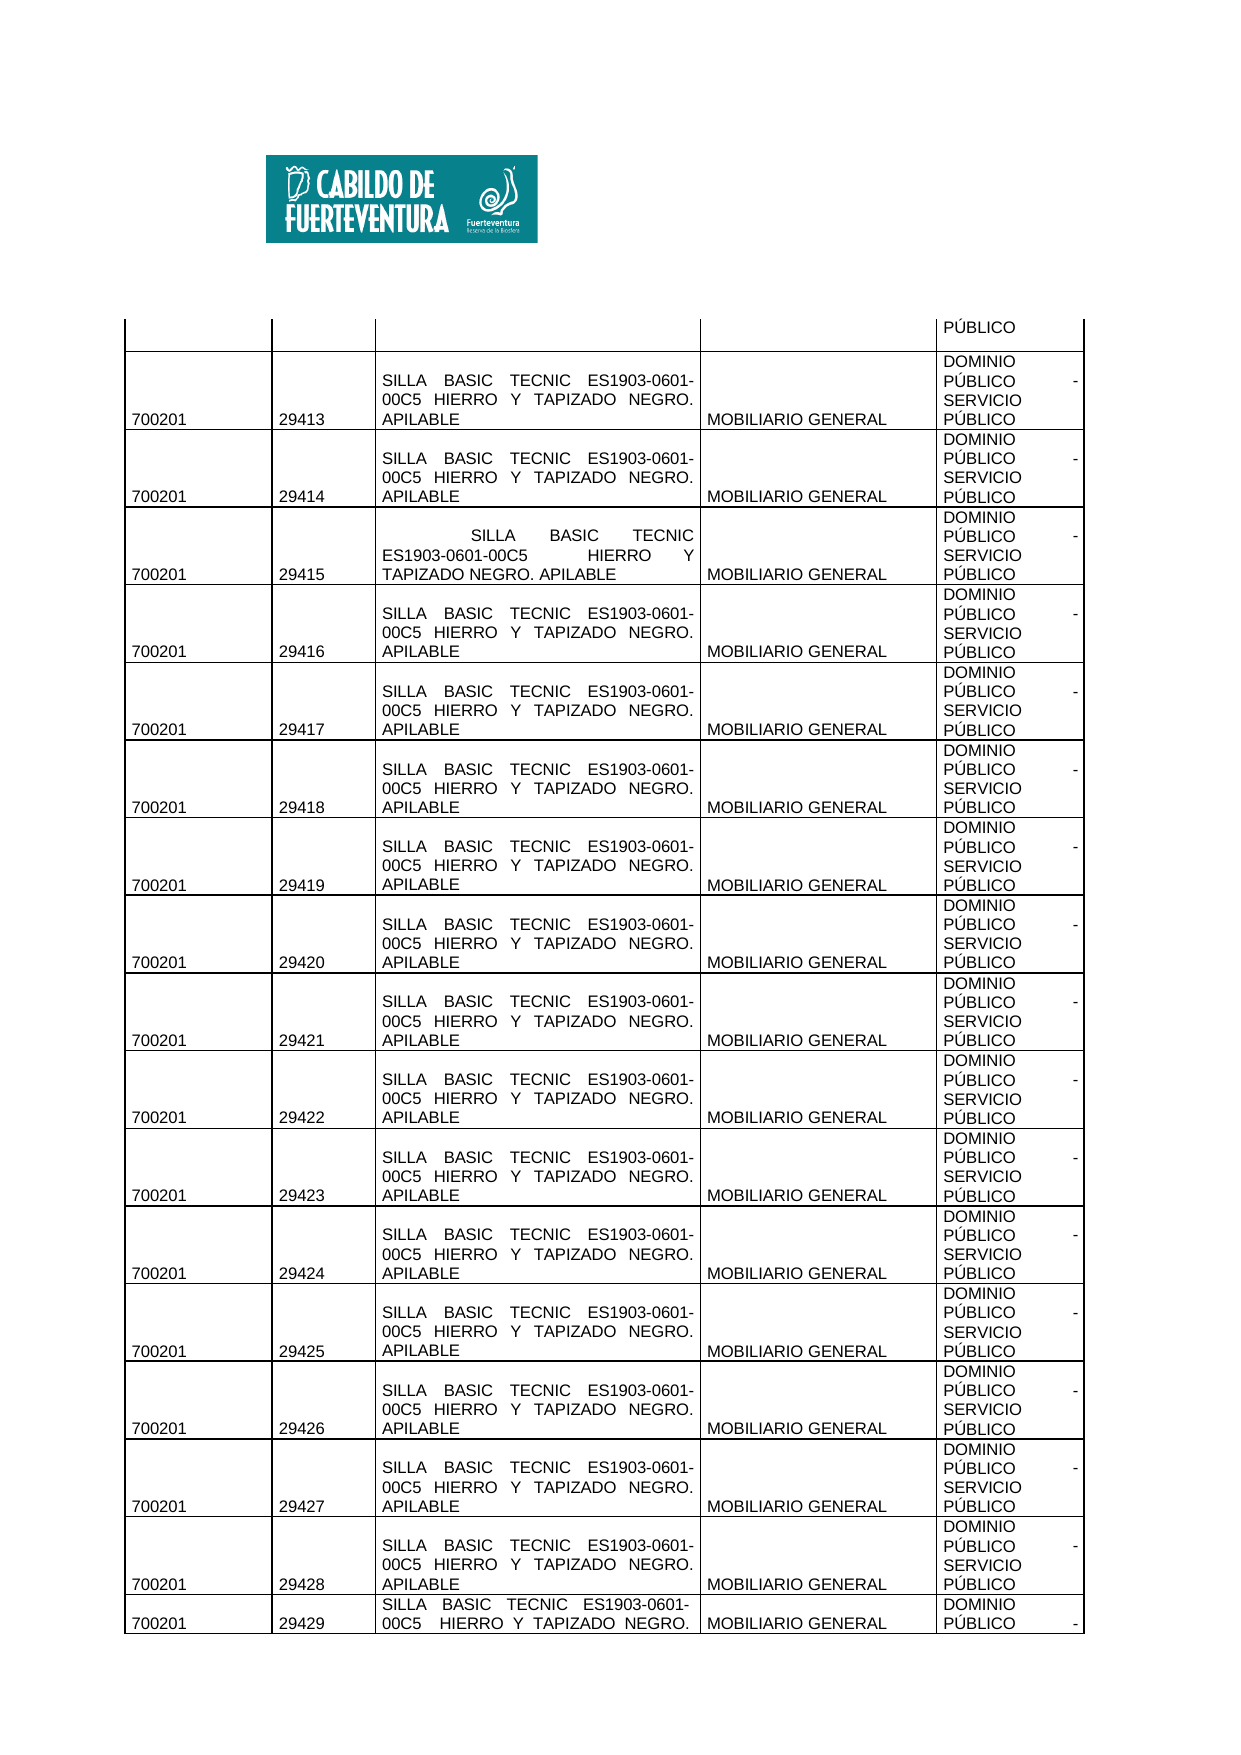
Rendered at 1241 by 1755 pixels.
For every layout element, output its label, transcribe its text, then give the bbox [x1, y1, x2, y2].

table_cell SILLA BASIC TECNIC ES1903-0601- 00C5 HIERRO Y TAPIZADO NEGRO. APILABLE [376, 1051, 700, 1127]
table_cell DOMINIO PÚBLICO SERVICIO PÚBLICO [937, 1051, 1048, 1127]
table_cell MOBILIARIO GENERAL [701, 974, 936, 1050]
table_cell 29418 [273, 741, 375, 817]
table_cell MOBILIARIO GENERAL [701, 1129, 936, 1205]
table_cell 29426 [273, 1362, 375, 1438]
table_cell - [1048, 1440, 1083, 1516]
table_header [273, 319, 375, 351]
table_cell DOMINIO PÚBLICO SERVICIO PÚBLICO [937, 585, 1048, 661]
table_cell MOBILIARIO GENERAL [701, 663, 936, 739]
table_cell DOMINIO PÚBLICO SERVICIO PÚBLICO [937, 508, 1048, 584]
table_cell MOBILIARIO GENERAL [701, 585, 936, 661]
table_cell 700201 [126, 896, 271, 972]
table_cell MOBILIARIO GENERAL [701, 818, 936, 894]
table_cell - [1048, 1517, 1083, 1593]
table_cell 700201 [126, 508, 271, 584]
table_cell 700201 [126, 974, 271, 1050]
table_cell - [1048, 741, 1083, 817]
table_cell 700201 [126, 1284, 271, 1360]
table_cell - [1048, 1129, 1083, 1205]
table_cell - [1048, 663, 1083, 739]
table_cell 700201 [126, 1207, 271, 1283]
table_cell 29424 [273, 1207, 375, 1283]
table_cell 29417 [273, 663, 375, 739]
table_cell MOBILIARIO GENERAL [701, 352, 936, 428]
table_cell 700201 [126, 1051, 271, 1127]
table_cell MOBILIARIO GENERAL [701, 508, 936, 584]
table_cell 700201 [126, 1362, 271, 1438]
table_cell MOBILIARIO GENERAL [701, 1595, 936, 1633]
table_cell 700201 [126, 430, 271, 506]
table_cell 700201 [126, 352, 271, 428]
table_cell 29413 [273, 352, 375, 428]
table_cell - [1048, 1595, 1083, 1633]
table_cell DOMINIO PÚBLICO SERVICIO PÚBLICO [937, 974, 1048, 1050]
table_cell 700201 [126, 663, 271, 739]
table_cell MOBILIARIO GENERAL [701, 896, 936, 972]
table_cell DOMINIO PÚBLICO SERVICIO PÚBLICO [937, 1517, 1048, 1593]
table_cell 700201 [126, 1129, 271, 1205]
table_cell SILLA BASIC TECNIC ES1903-0601- 00C5 HIERRO Y TAPIZADO NEGRO. APILABLE [376, 1517, 700, 1593]
table_cell MOBILIARIO GENERAL [701, 1284, 936, 1360]
table_cell SILLA BASIC TECNIC ES1903-0601- 00C5 HIERRO Y TAPIZADO NEGRO. APILABLE [376, 352, 700, 428]
table_cell SILLA BASIC TECNIC ES1903-0601- 00C5 HIERRO Y TAPIZADO NEGRO. APILABLE [376, 1284, 700, 1360]
table_cell DOMINIO PÚBLICO SERVICIO PÚBLICO [937, 1207, 1048, 1283]
table_cell - [1048, 896, 1083, 972]
table_cell DOMINIO PÚBLICO SERVICIO PÚBLICO [937, 741, 1048, 817]
table_cell 29419 [273, 818, 375, 894]
table_cell 29427 [273, 1440, 375, 1516]
table_cell 700201 [126, 1595, 271, 1633]
table_cell 29420 [273, 896, 375, 972]
table_cell DOMINIO PÚBLICO SERVICIO PÚBLICO [937, 896, 1048, 972]
table_cell DOMINIO PÚBLICO SERVICIO PÚBLICO [937, 430, 1048, 506]
table_cell DOMINIO PÚBLICO SERVICIO PÚBLICO [937, 663, 1048, 739]
table_cell MOBILIARIO GENERAL [701, 1440, 936, 1516]
table_cell - [1048, 352, 1083, 428]
table_cell 29414 [273, 430, 375, 506]
table_cell 29425 [273, 1284, 375, 1360]
table_cell - [1048, 430, 1083, 506]
table_cell SILLA BASIC TECNIC ES1903-0601- 00C5 HIERRO Y TAPIZADO NEGRO. APILABLE [376, 663, 700, 739]
table_cell 29421 [273, 974, 375, 1050]
table_header PÚBLICO [937, 319, 1083, 351]
table_cell 29416 [273, 585, 375, 661]
table_cell 700201 [126, 741, 271, 817]
table_cell MOBILIARIO GENERAL [701, 1517, 936, 1593]
table_cell SILLA BASIC TECNIC ES1903-0601- 00C5 HIERRO Y TAPIZADO NEGRO. APILABLE [376, 1440, 700, 1516]
table_cell 29422 [273, 1051, 375, 1127]
table_cell MOBILIARIO GENERAL [701, 1362, 936, 1438]
table_cell - [1048, 818, 1083, 894]
table_cell SILLA BASIC TECNIC ES1903-0601- 00C5 HIERRO Y TAPIZADO NEGRO. APILABLE [376, 585, 700, 661]
table_cell 700201 [126, 818, 271, 894]
table_cell - [1048, 1284, 1083, 1360]
table_cell - [1048, 1051, 1083, 1127]
table_cell SILLA BASIC TECNIC ES1903-0601- 00C5 HIERRO Y TAPIZADO NEGRO. APILABLE [376, 896, 700, 972]
table_cell SILLA BASIC TECNIC ES1903-0601-00C5 HIERRO Y TAPIZADO NEGRO. APILABLE [376, 508, 700, 584]
table_cell - [1048, 508, 1083, 584]
table_cell SILLA BASIC TECNIC ES1903-0601- 00C5 HIERRO Y TAPIZADO NEGRO. APILABLE [376, 1129, 700, 1205]
table_header [376, 319, 700, 351]
table_cell SILLA BASIC TECNIC ES1903-0601- 00C5 HIERRO Y TAPIZADO NEGRO. APILABLE [376, 741, 700, 817]
table_cell MOBILIARIO GENERAL [701, 1051, 936, 1127]
table_cell - [1048, 1207, 1083, 1283]
table_header [701, 319, 936, 351]
table_cell SILLA BASIC TECNIC ES1903-0601- 00C5 HIERRO Y TAPIZADO NEGRO. APILABLE [376, 974, 700, 1050]
table_cell SILLA BASIC TECNIC ES1903-0601- 00C5 HIERRO Y TAPIZADO NEGRO. APILABLE [376, 818, 700, 894]
table_cell DOMINIO PÚBLICO SERVICIO PÚBLICO [937, 1284, 1048, 1360]
table_cell DOMINIO PÚBLICO SERVICIO PÚBLICO [937, 1440, 1048, 1516]
table_cell DOMINIO PÚBLICO SERVICIO PÚBLICO [937, 352, 1048, 428]
table_cell DOMINIO PÚBLICO SERVICIO PÚBLICO [937, 1129, 1048, 1205]
table_cell 29415 [273, 508, 375, 584]
table_cell - [1048, 585, 1083, 661]
table_cell 700201 [126, 1517, 271, 1593]
table_cell - [1048, 1362, 1083, 1438]
table_cell SILLA BASIC TECNIC ES1903-0601- 00C5 HIERRO Y TAPIZADO NEGRO. [376, 1595, 700, 1633]
table_cell SILLA BASIC TECNIC ES1903-0601- 00C5 HIERRO Y TAPIZADO NEGRO. APILABLE [376, 430, 700, 506]
table_cell 29429 [273, 1595, 375, 1633]
table_cell 29428 [273, 1517, 375, 1593]
table_cell DOMINIO PÚBLICO [937, 1595, 1048, 1633]
table_cell - [1048, 974, 1083, 1050]
table_cell SILLA BASIC TECNIC ES1903-0601- 00C5 HIERRO Y TAPIZADO NEGRO. APILABLE [376, 1362, 700, 1438]
table_cell 29423 [273, 1129, 375, 1205]
table_cell MOBILIARIO GENERAL [701, 430, 936, 506]
table_header [126, 319, 271, 351]
table_cell SILLA BASIC TECNIC ES1903-0601- 00C5 HIERRO Y TAPIZADO NEGRO. APILABLE [376, 1207, 700, 1283]
table_cell MOBILIARIO GENERAL [701, 741, 936, 817]
table_cell 700201 [126, 1440, 271, 1516]
table_cell MOBILIARIO GENERAL [701, 1207, 936, 1283]
table_cell DOMINIO PÚBLICO SERVICIO PÚBLICO [937, 818, 1048, 894]
table_cell DOMINIO PÚBLICO SERVICIO PÚBLICO [937, 1362, 1048, 1438]
table_cell 700201 [126, 585, 271, 661]
